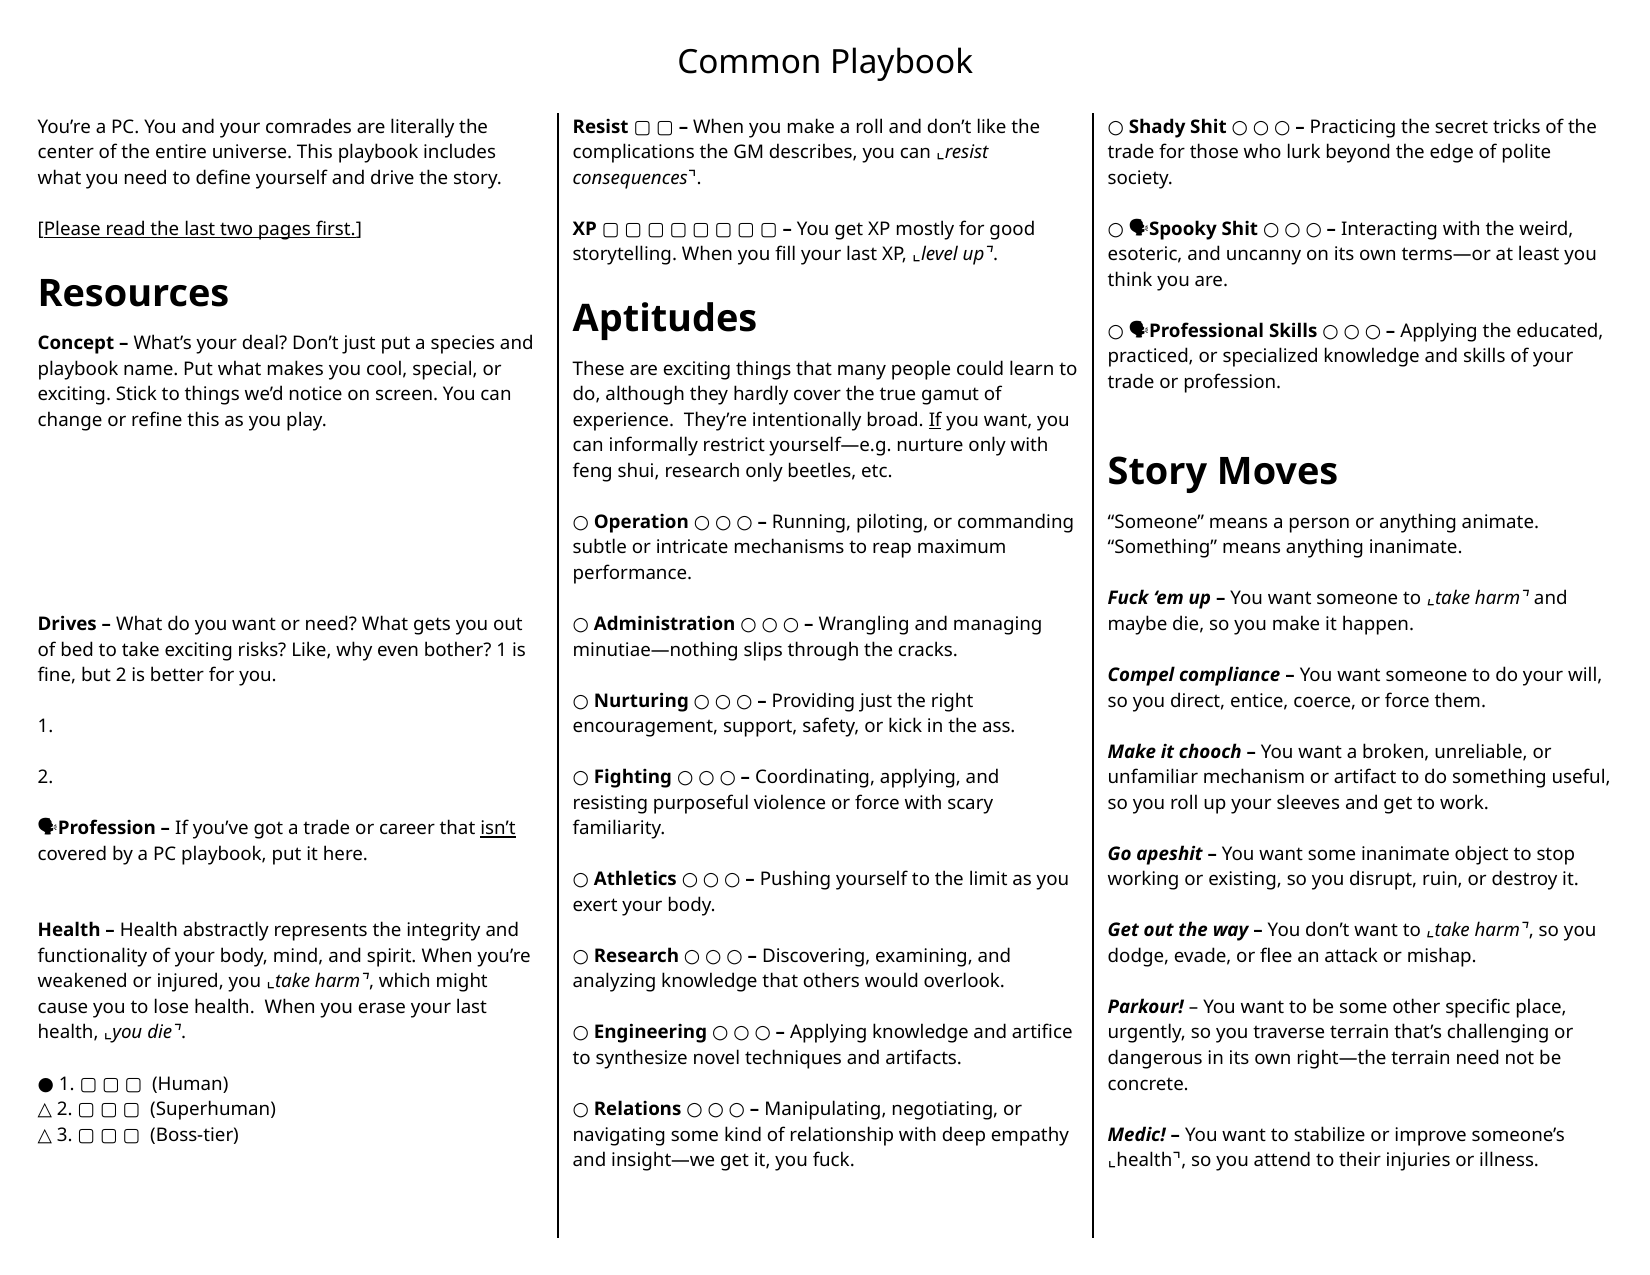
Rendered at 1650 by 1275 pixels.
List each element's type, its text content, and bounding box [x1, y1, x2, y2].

text Fuck ‘em up – You want someone to ⌞take harm⌝ and maybe die, so you make it happen. [1107, 585, 1612, 636]
text Drives – What do you want or need? What gets you out of bed to take exciting risks? Like, why even bother? 1 is fine, but 2 is better for you. [37, 610, 542, 687]
text ○ Fighting ○ ○ ○ – Coordinating, applying, and resisting purposeful violence or force with scary familiarity. [572, 763, 1077, 840]
text Concept – What’s your deal? Don’t just put a species and playbook name. Put what makes you cool, special, or exciting. Stick to things we’d notice on screen. You can change or refine this as you play. [37, 330, 542, 432]
text These are exciting things that many people could learn to do, although they hardly cover the true gamut of experience. They’re intentionally broad. If you want, you can informally restrict yourself—e.g. nurture only with feng shui, research only beetles, etc. [572, 355, 1077, 483]
text Go apeshit – You want some inanimate object to stop working or existing, so you disrupt, ruin, or destroy it. [1107, 840, 1612, 891]
text 1. [37, 712, 542, 738]
text ○ 🗣Spooky Shit ○ ○ ○ – Interacting with the weird, esoteric, and uncanny on its own terms—or at least you think you are. [1107, 215, 1612, 292]
text ○ 🗣Professional Skills ○ ○ ○ – Applying the educated, practiced, or specialized knowledge and skills of your trade or profession. [1107, 317, 1612, 394]
text Health – Health abstractly represents the integrity and functionality of your body, mind, and spirit. When you’re weakened or injured, you ⌞take harm⌝, which might cause you to lose health. When you erase your last health, ⌞you die⌝. [37, 917, 542, 1044]
text Medic! – You want to stabilize or improve someone’s ⌞health⌝, so you attend to their injuries or illness. [1107, 1121, 1612, 1172]
text △ 2. ▢ ▢ ▢ (Superhuman) [37, 1095, 542, 1121]
text 2. [37, 763, 542, 789]
text ○ Nurturing ○ ○ ○ – Providing just the right encouragement, support, safety, or kick in the ass. [572, 687, 1077, 738]
text ○ Engineering ○ ○ ○ – Applying knowledge and artifice to synthesize novel techniques and artifacts. [572, 1019, 1077, 1070]
subtitle Resources [37, 266, 542, 317]
text ● 1. ▢ ▢ ▢ (Human) [37, 1070, 542, 1095]
text [Please read the last two pages first.] [37, 215, 542, 241]
text ○ Administration ○ ○ ○ – Wrangling and managing minutiae—nothing slips through the cracks. [572, 610, 1077, 661]
text ○ Relations ○ ○ ○ – Manipulating, negotiating, or navigating some kind of relationship with deep empathy and insight—we get it, you fuck. [572, 1095, 1077, 1172]
text ○ Operation ○ ○ ○ – Running, piloting, or commanding subtle or intricate mechanisms to reap maximum performance. [572, 508, 1077, 585]
text XP ▢ ▢ ▢ ▢ ▢ ▢ ▢ ▢ – You get XP mostly for good storytelling. When you fill your last XP, ⌞level up⌝. [572, 215, 1077, 266]
text You’re a PC. You and your comrades are literally the center of the entire universe. This playbook includes what you need to define yourself and drive the story. [37, 113, 542, 189]
text ○ Athletics ○ ○ ○ – Pushing yourself to the limit as you exert your body. [572, 866, 1077, 917]
text Make it chooch – You want a broken, unreliable, or unfamiliar mechanism or artifact to do something useful, so you roll up your sleeves and get to work. [1107, 738, 1612, 814]
text ○ Research ○ ○ ○ – Discovering, examining, and analyzing knowledge that others would overlook. [572, 942, 1077, 993]
subtitle Aptitudes [572, 291, 1077, 343]
text △ 3. ▢ ▢ ▢ (Boss-tier) [37, 1121, 542, 1146]
text 🗣Profession – If you’ve got a trade or career that isn’t covered by a PC playbook, put it here. [37, 814, 542, 866]
text Compel compliance – You want someone to do your will, so you direct, entice, coerce, or force them. [1107, 661, 1612, 712]
text Get out the way – You don’t want to ⌞take harm⌝, so you dodge, evade, or flee an attack or mishap. [1107, 917, 1612, 968]
subtitle Story Moves [1107, 444, 1612, 496]
text Parkour! – You want to be some other specific place, urgently, so you traverse terrain that’s challenging or dangerous in its own right—the terrain need not be concrete. [1107, 993, 1612, 1095]
text Resist ▢ ▢ – When you make a roll and don’t like the complications the GM describes, you can ⌞resist consequences⌝. [572, 113, 1077, 189]
text “Someone” means a person or anything animate. “Something” means anything inanimate. [1107, 508, 1612, 559]
text ○ Shady Shit ○ ○ ○ – Practicing the secret tricks of the trade for those who lurk beyond the edge of polite society. [1107, 113, 1612, 189]
